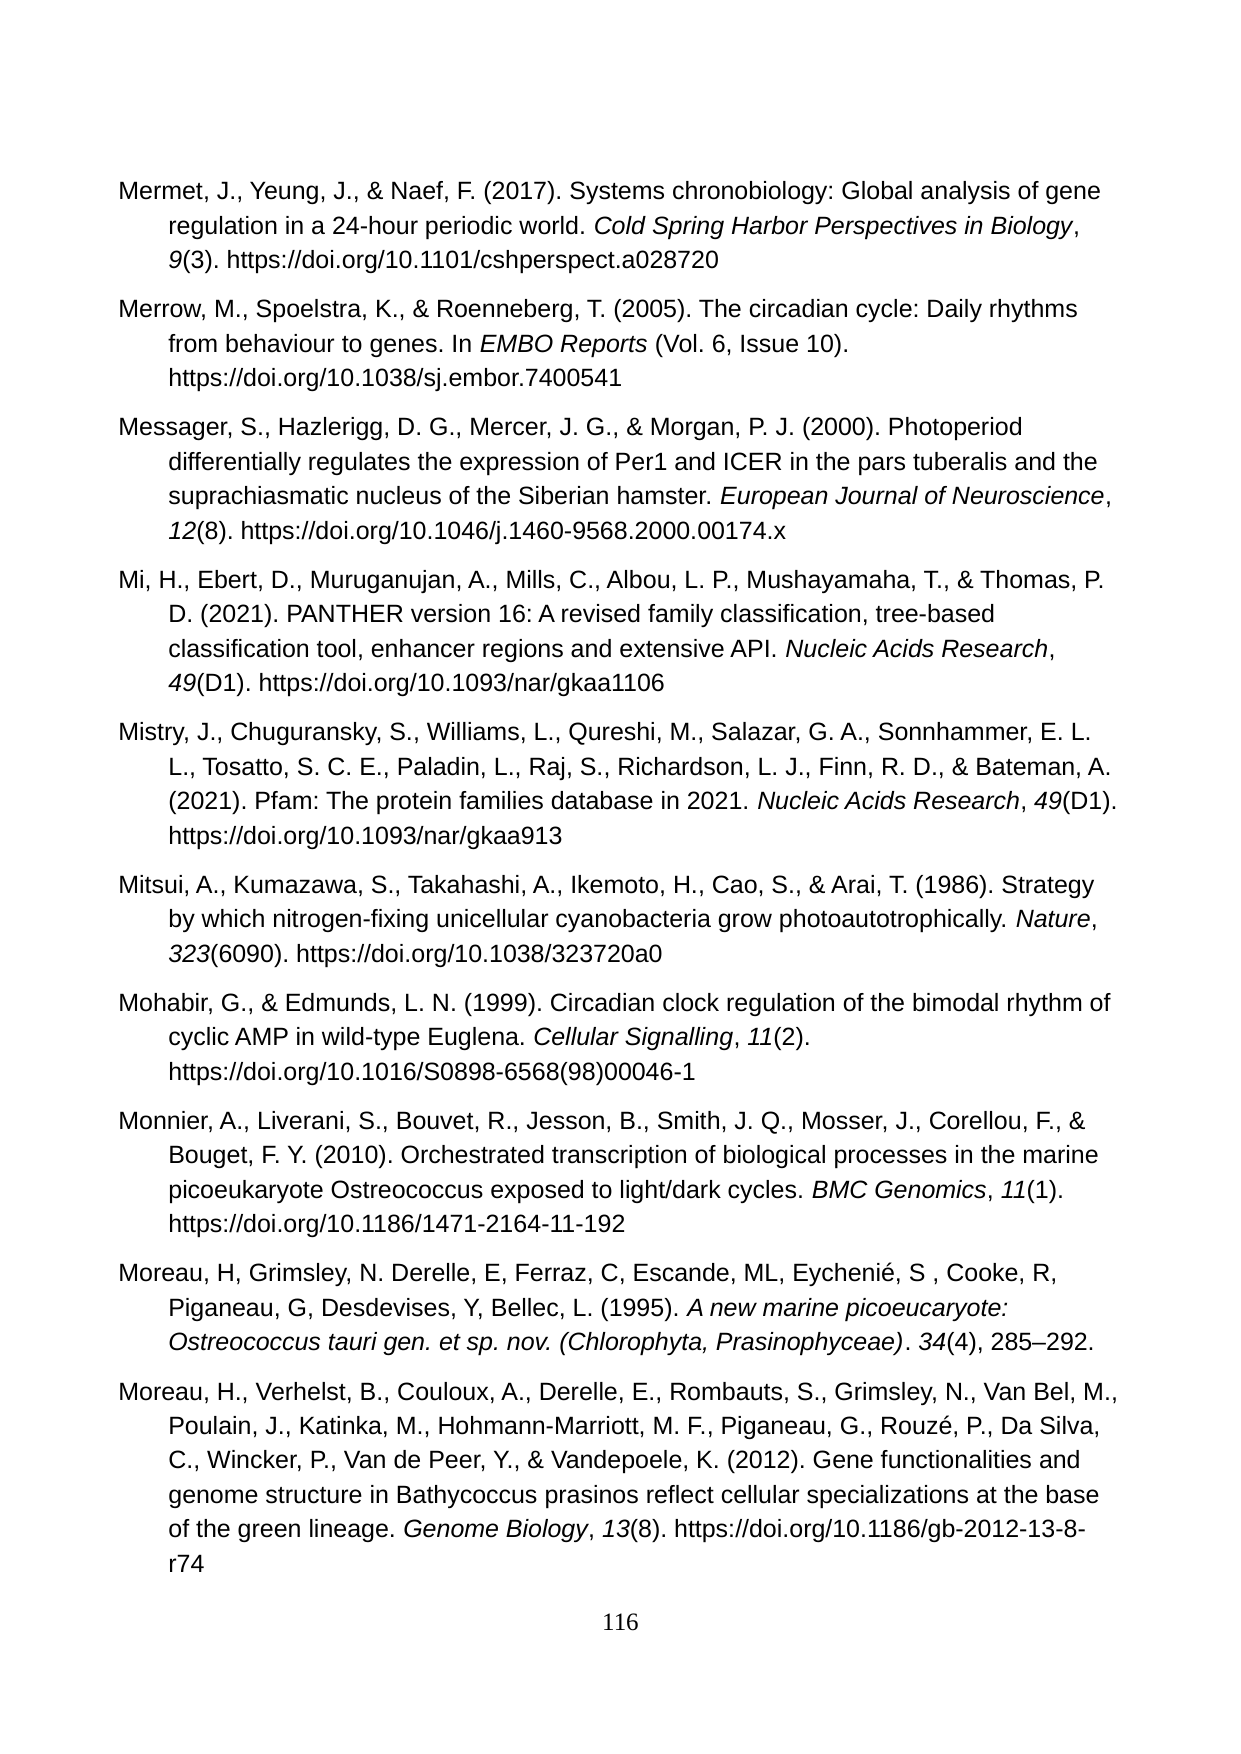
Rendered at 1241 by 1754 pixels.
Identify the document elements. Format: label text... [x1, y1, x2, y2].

text Mistry, J., Chuguransky, S., Williams, L., Qureshi, M., Salazar, G. A., Sonnhammer, E. L. L., Tosatto, S. C. E., Paladin, L., Raj, S., Richardson, L. J., Finn, R. D., & Bateman, A. (2021). Pfam: The protein families database in 2021. Nucleic Acids Research, 49(D1). https://doi.org/10.1093/nar/gkaa913 [118, 717, 1122, 849]
text Merrow, M., Spoelstra, K., & Roenneberg, T. (2005). The circadian cycle: Daily rhythms from behaviour to genes. In EMBO Reports (Vol. 6, Issue 10). https://doi.org/10.1038/sj.embor.7400541 [118, 294, 1122, 392]
text Monnier, A., Liverani, S., Bouvet, R., Jesson, B., Smith, J. Q., Mosser, J., Corellou, F., & Bouget, F. Y. (2010). Orchestrated transcription of biological processes in the marine picoeukaryote Ostreococcus exposed to light/dark cycles. BMC Genomics, 11(1). https://doi.org/10.1186/1471-2164-11-192 [118, 1106, 1122, 1238]
text Moreau, H., Verhelst, B., Couloux, A., Derelle, E., Rombauts, S., Grimsley, N., Van Bel, M., Poulain, J., Katinka, M., Hohmann-Marriott, M. F., Piganeau, G., Rouzé, P., Da Silva, C., Wincker, P., Van de Peer, Y., & Vandepoele, K. (2012). Gene functionalities and genome structure in Bathycoccus prasinos reflect cellular specializations at the base of the green lineage. Genome Biology, 13(8). https://doi.org/10.1186/gb-2012-13-8-r74 [118, 1376, 1122, 1578]
text Moreau, H, Grimsley, N. Derelle, E, Ferraz, C, Escande, ML, Eychenié, S , Cooke, R, Piganeau, G, Desdevises, Y, Bellec, L. (1995). A new marine picoeucaryote: Ostreococcus tauri gen. et sp. nov. (Chlorophyta, Prasinophyceae). 34(4), 285–292. [118, 1258, 1122, 1356]
text Mermet, J., Yeung, J., & Naef, F. (2017). Systems chronobiology: Global analysis of gene regulation in a 24-hour periodic world. Cold Spring Harbor Perspectives in Biology, 9(3). https://doi.org/10.1101/cshperspect.a028720 [118, 176, 1122, 274]
text Messager, S., Hazlerigg, D. G., Mercer, J. G., & Morgan, P. J. (2000). Photoperiod differentially regulates the expression of Per1 and ICER in the pars tuberalis and the suprachiasmatic nucleus of the Siberian hamster. European Journal of Neuroscience, 12(8). https://doi.org/10.1046/j.1460-9568.2000.00174.x [118, 412, 1122, 544]
text Mi, H., Ebert, D., Muruganujan, A., Mills, C., Albou, L. P., Mushayamaha, T., & Thomas, P. D. (2021). PANTHER version 16: A revised family classification, tree-based classification tool, enhancer regions and extensive API. Nucleic Acids Research, 49(D1). https://doi.org/10.1093/nar/gkaa1106 [118, 565, 1122, 697]
text Mohabir, G., & Edmunds, L. N. (1999). Circadian clock regulation of the bimodal rhythm of cyclic AMP in wild-type Euglena. Cellular Signalling, 11(2). https://doi.org/10.1016/S0898-6568(98)00046-1 [118, 988, 1122, 1086]
text Mitsui, A., Kumazawa, S., Takahashi, A., Ikemoto, H., Cao, S., & Arai, T. (1986). Strategy by which nitrogen-fixing unicellular cyanobacteria grow photoautotrophically. Nature, 323(6090). https://doi.org/10.1038/323720a0 [118, 870, 1122, 968]
